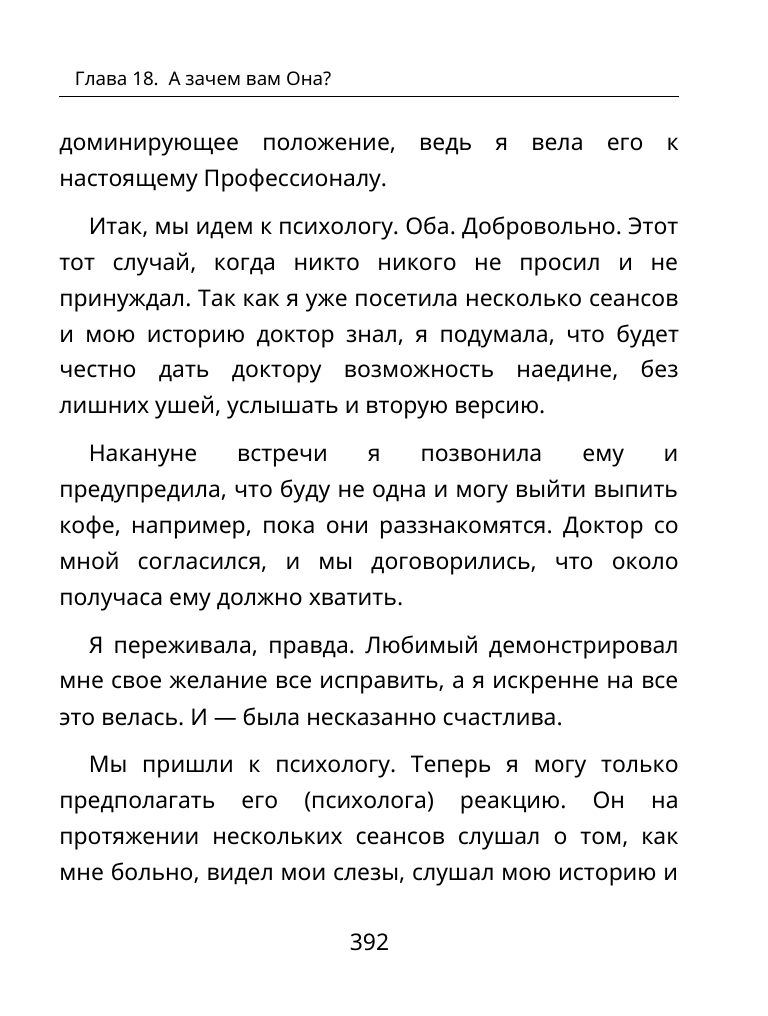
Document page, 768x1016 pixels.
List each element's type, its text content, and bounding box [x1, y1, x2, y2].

text Итак, мы идем к психологу. Оба. Добровольно. Этот тот случай, когда никто никого не просил и не принуждал. Так как я уже посетила несколько сеансов и мою историю доктор знал, я подумала, что будет честно дать доктору возможность наедине, без лишних ушей, услышать и вторую версию. [59, 210, 679, 421]
text Я переживала, правда. Любимый демонстрировал мне свое желание все исправить, а я искренне на все это велась. И — была несказанно счастлива. [59, 628, 679, 732]
text доминирующее положение, ведь я вела его к настоящему Профессионалу. [59, 126, 679, 193]
text Мы пришли к психологу. Теперь я могу только предполагать его (психолога) реакцию. Он на протяжении нескольких сеансов слушал о том, как мне больно, видел мои слезы, слушал мою историю и [59, 748, 679, 887]
text Накануне встречи я позвонила ему и предупредила, что буду не одна и могу выйти выпить кофе, например, пока они раззнакомятся. Доктор со мной согласился, и мы договорились, что около получаса ему должно хватить. [59, 437, 679, 612]
